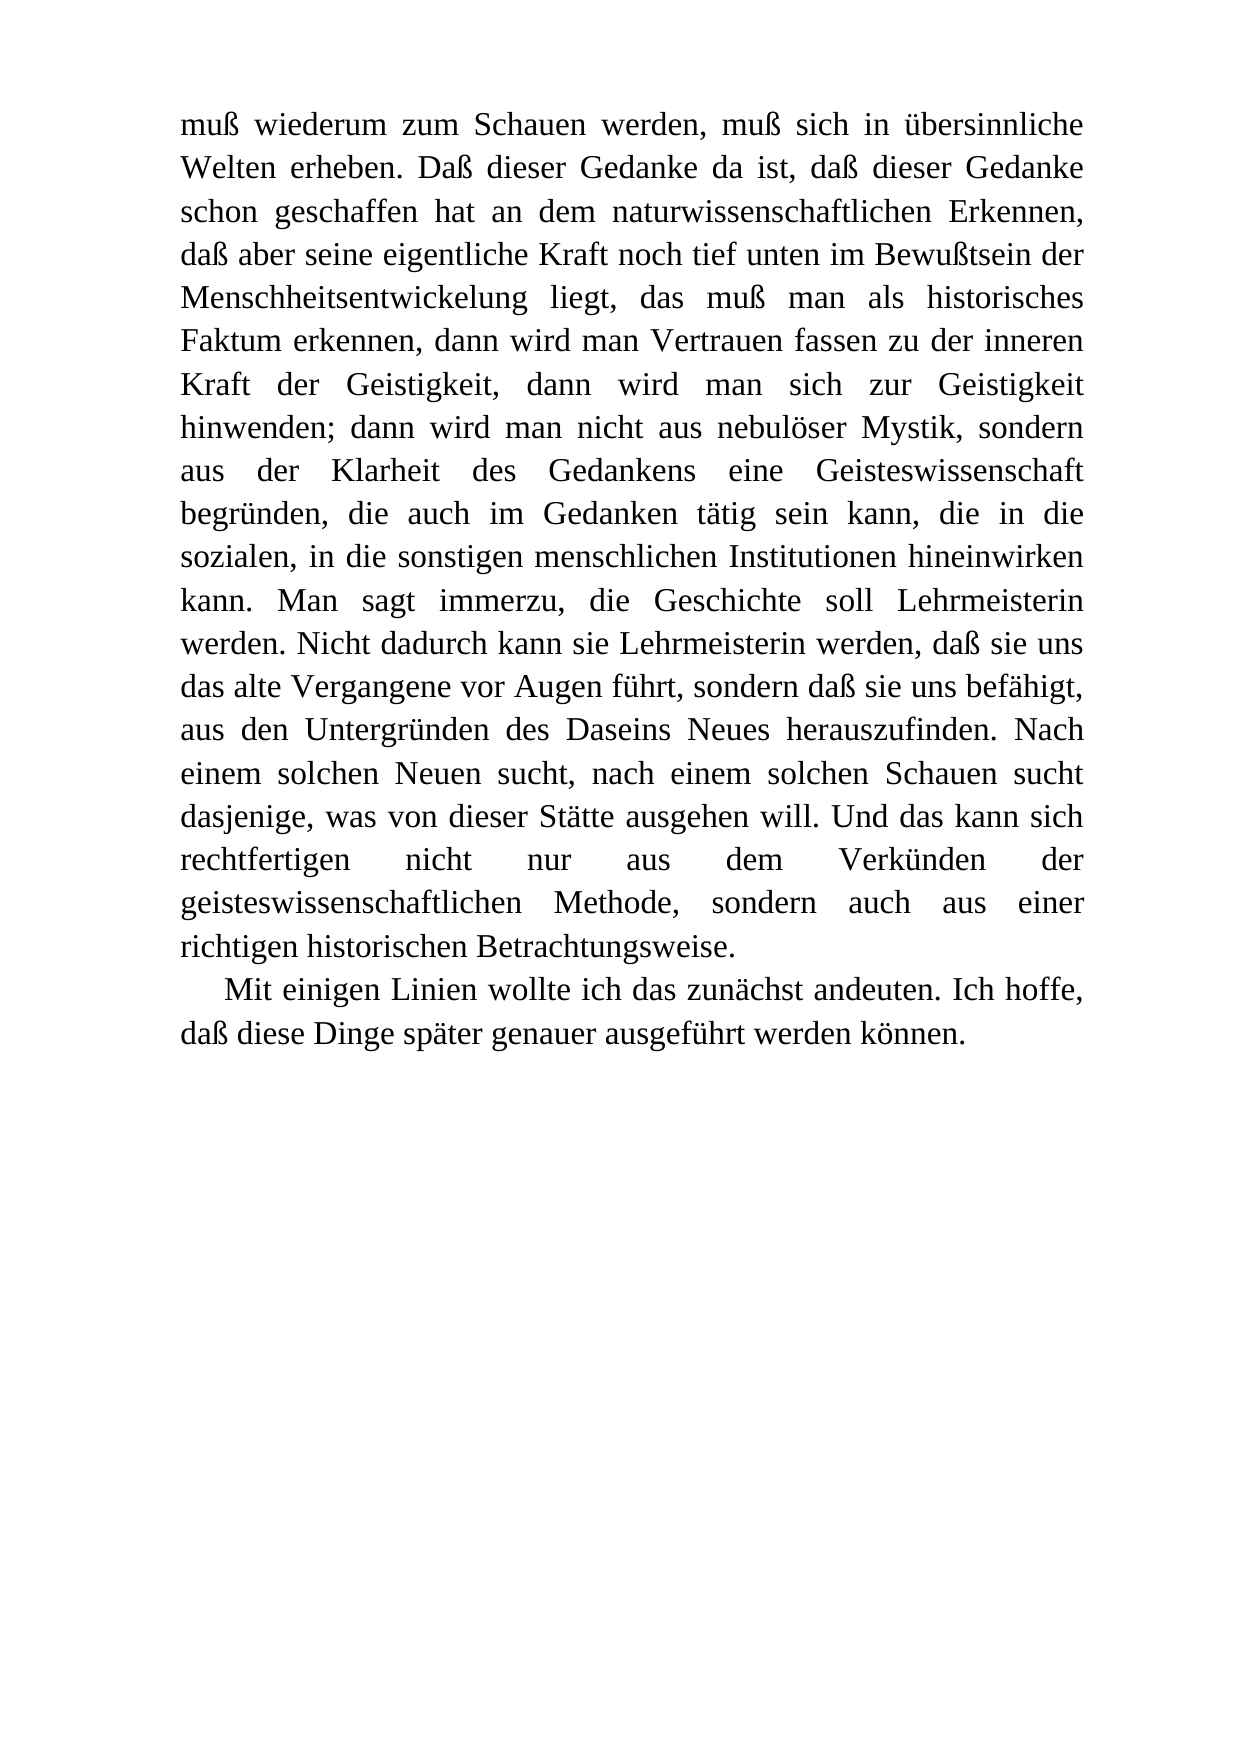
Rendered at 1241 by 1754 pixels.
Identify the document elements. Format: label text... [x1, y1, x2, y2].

text Mit einigen Linien wollte ich das zunächst andeuten. Ich hoffe, daß diese Dinge später genauer ausgeführt werden können. [180, 969, 1085, 1051]
text muß wiederum zum Schauen werden, muß sich in übersinnliche Welten erheben. Daß dieser Gedanke da ist, daß dieser Gedanke schon geschaffen hat an dem naturwissenschaftlichen Erkennen, daß aber seine eigentliche Kraft noch tief unten im Bewußtsein der Menschheitsentwickelung liegt, das muß man als historisches Faktum erkennen, dann wird man Vertrauen fassen zu der inneren Kraft der Geistigkeit, dann wird man sich zur Geistigkeit hinwenden; dann wird man nicht aus nebulöser Mystik, sondern aus der Klarheit des Gedankens eine Geisteswissenschaft begründen, die auch im Gedanken tätig sein kann, die in die sozialen, in die sonstigen menschlichen Institutionen hineinwirken kann. Man sagt immerzu, die Geschichte soll Lehrmeisterin werden. Nicht dadurch kann sie Lehrmeisterin werden, daß sie uns das alte Vergangene vor Augen führt, sondern daß sie uns befähigt, aus den Untergründen des Daseins Neues herauszufinden. Nach einem solchen Neuen sucht, nach einem solchen Schauen sucht dasjenige, was von dieser Stätte ausgehen will. Und das kann sich rechtfertigen nicht nur aus dem Verkünden der geisteswissenschaftlichen Methode, sondern auch aus einer richtigen historischen Betrachtungsweise. [180, 104, 1085, 964]
